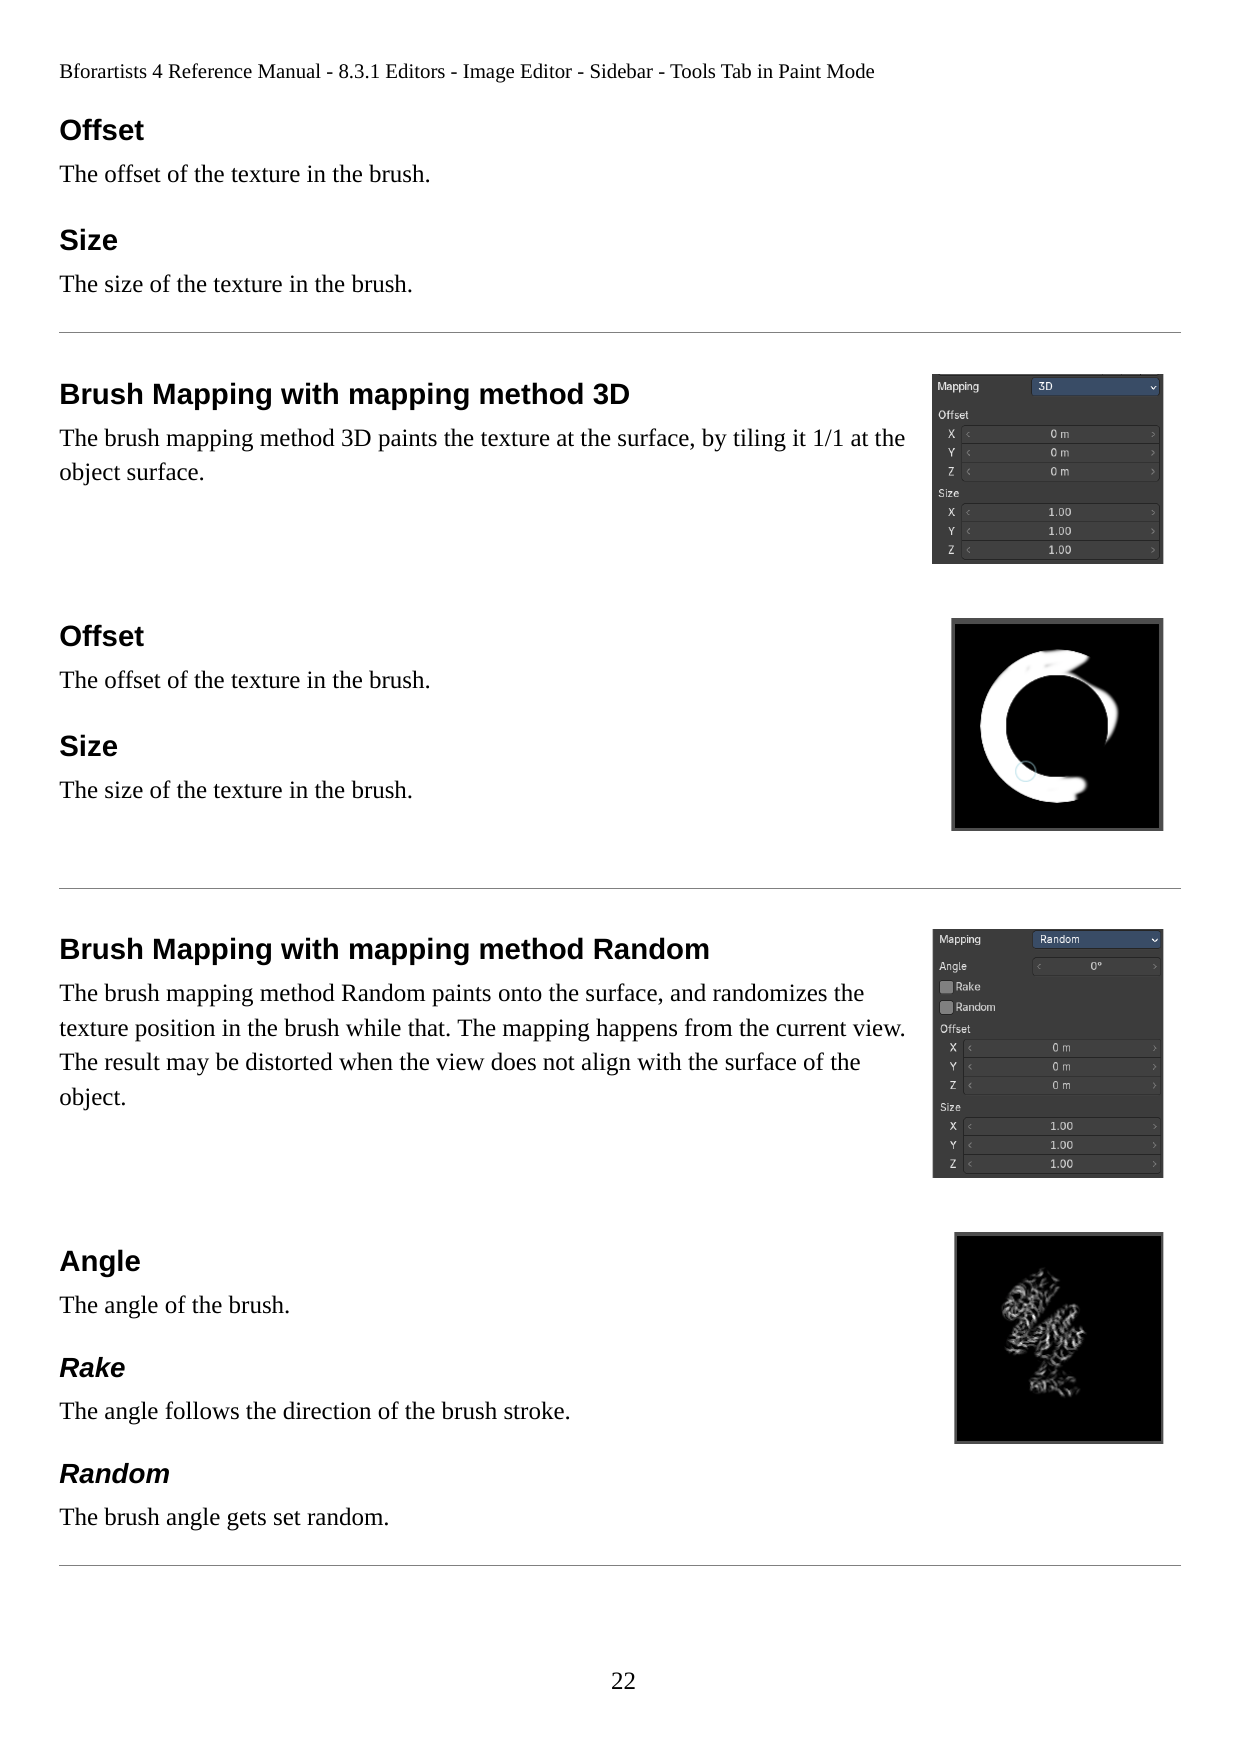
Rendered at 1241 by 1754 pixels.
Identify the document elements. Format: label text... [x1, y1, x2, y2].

subtitle Angle [59, 1243, 954, 1277]
picture [932, 929, 1164, 1178]
text The brush angle gets set random. [59, 1502, 1181, 1530]
text The brush mapping method 3D paints the texture at the surface, by tiling it 1/1 at the object surface. [59, 423, 932, 486]
subtitle Brush Mapping with mapping method Random [59, 932, 932, 966]
text The size of the texture in the brush. [59, 775, 951, 804]
subtitle Offset [59, 619, 951, 653]
text The offset of the texture in the brush. [59, 665, 951, 694]
text The brush mapping method Random paints onto the surface, and randomizes the texture position in the brush while that. The mapping happens from the current view. The result may be distorted when the view does not align with the surface of the object. [59, 978, 932, 1111]
subtitle [1164, 1243, 1181, 1277]
subtitle [1164, 619, 1181, 653]
text The offset of the texture in the brush. [59, 159, 1181, 188]
text The angle follows the direction of the brush stroke. [59, 1396, 954, 1424]
text The size of the texture in the brush. [59, 269, 1181, 297]
subtitle Size [59, 222, 1181, 256]
subtitle [1164, 729, 1181, 763]
subtitle Size [59, 729, 951, 763]
picture [951, 618, 1164, 831]
subtitle Offset [59, 113, 1181, 146]
subtitle [1164, 1351, 1181, 1383]
subtitle Brush Mapping with mapping method 3D [59, 377, 932, 410]
subtitle Rake [59, 1351, 954, 1383]
picture [954, 1232, 1164, 1444]
picture [932, 374, 1164, 564]
text [1164, 1290, 1181, 1318]
subtitle Random [59, 1457, 1181, 1489]
text The angle of the brush. [59, 1290, 954, 1318]
